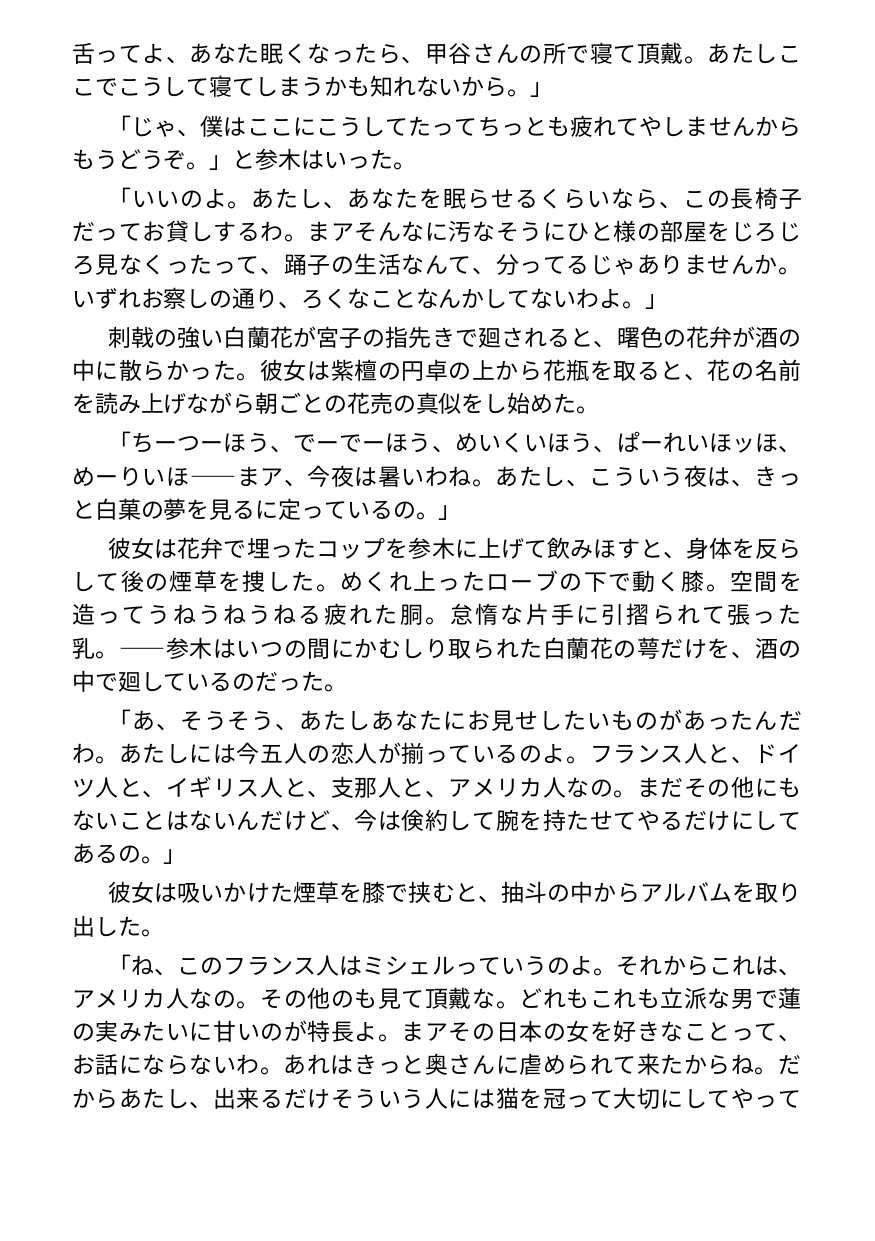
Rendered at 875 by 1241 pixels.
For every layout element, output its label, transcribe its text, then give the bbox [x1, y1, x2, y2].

text 「いいのよ。あたし、あなたを眠らせるくらいなら、この長椅子だってお貸しするわ。まアそんなに汚なそうにひと様の部屋をじろじろ見なくったって、踊子の生活なんて、分ってるじゃありませんか。いずれお察しの通り、ろくなことなんかしてないわよ。」 [72, 181, 802, 314]
text 彼女は吸いかけた煙草を膝で挟むと、抽斗の中からアルバムを取り出した。 [72, 875, 802, 942]
text 「ちーつーほう、でーでーほう、めいくいほう、ぱーれいほッほ、めーりいほ――まア、今夜は暑いわね。あたし、こういう夜は、きっと白菓の夢を見るに定っているの。」 [72, 425, 802, 525]
text 彼女は花弁で埋ったコップを参木に上げて飲みほすと、身体を反らして後の煙草を捜した。めくれ上ったローブの下で動く膝。空間を造ってうねうねうねる疲れた胴。怠惰な片手に引摺られて張った乳。――参木はいつの間にかむしり取られた白蘭花の萼だけを、酒の中で廻しているのだった。 [72, 531, 802, 697]
text 刺戟の強い白蘭花が宮子の指先きで廻されると、曙色の花弁が酒の中に散らかった。彼女は紫檀の円卓の上から花瓶を取ると、花の名前を読み上げながら朝ごとの花売の真似をし始めた。 [72, 320, 802, 419]
text 「ね、このフランス人はミシェルっていうのよ。それからこれは、アメリカ人なの。その他のも見て頂戴な。どれもこれも立派な男で蓮の実みたいに甘いのが特長よ。まアその日本の女を好きなことって、お話にならないわ。あれはきっと奥さんに虐められて来たからね。だからあたし、出来るだけそういう人には猫を冠って大切にしてやって [72, 947, 802, 1114]
text 「あ、そうそう、あたしあなたにお見せしたいものがあったんだわ。あたしには今五人の恋人が揃っているのよ。フランス人と、ドイツ人と、イギリス人と、支那人と、アメリカ人なの。まだその他にもないことはないんだけど、今は倹約して腕を持たせてやるだけにしてあるの。」 [72, 703, 802, 869]
text 「じゃ、僕はここにこうしてたってちっとも疲れてやしませんからもうどうぞ。」と参木はいった。 [72, 108, 802, 175]
text 舌ってよ、あなた眠くなったら、甲谷さんの所で寝て頂戴。あたしここでこうして寝てしまうかも知れないから。」 [72, 36, 802, 102]
